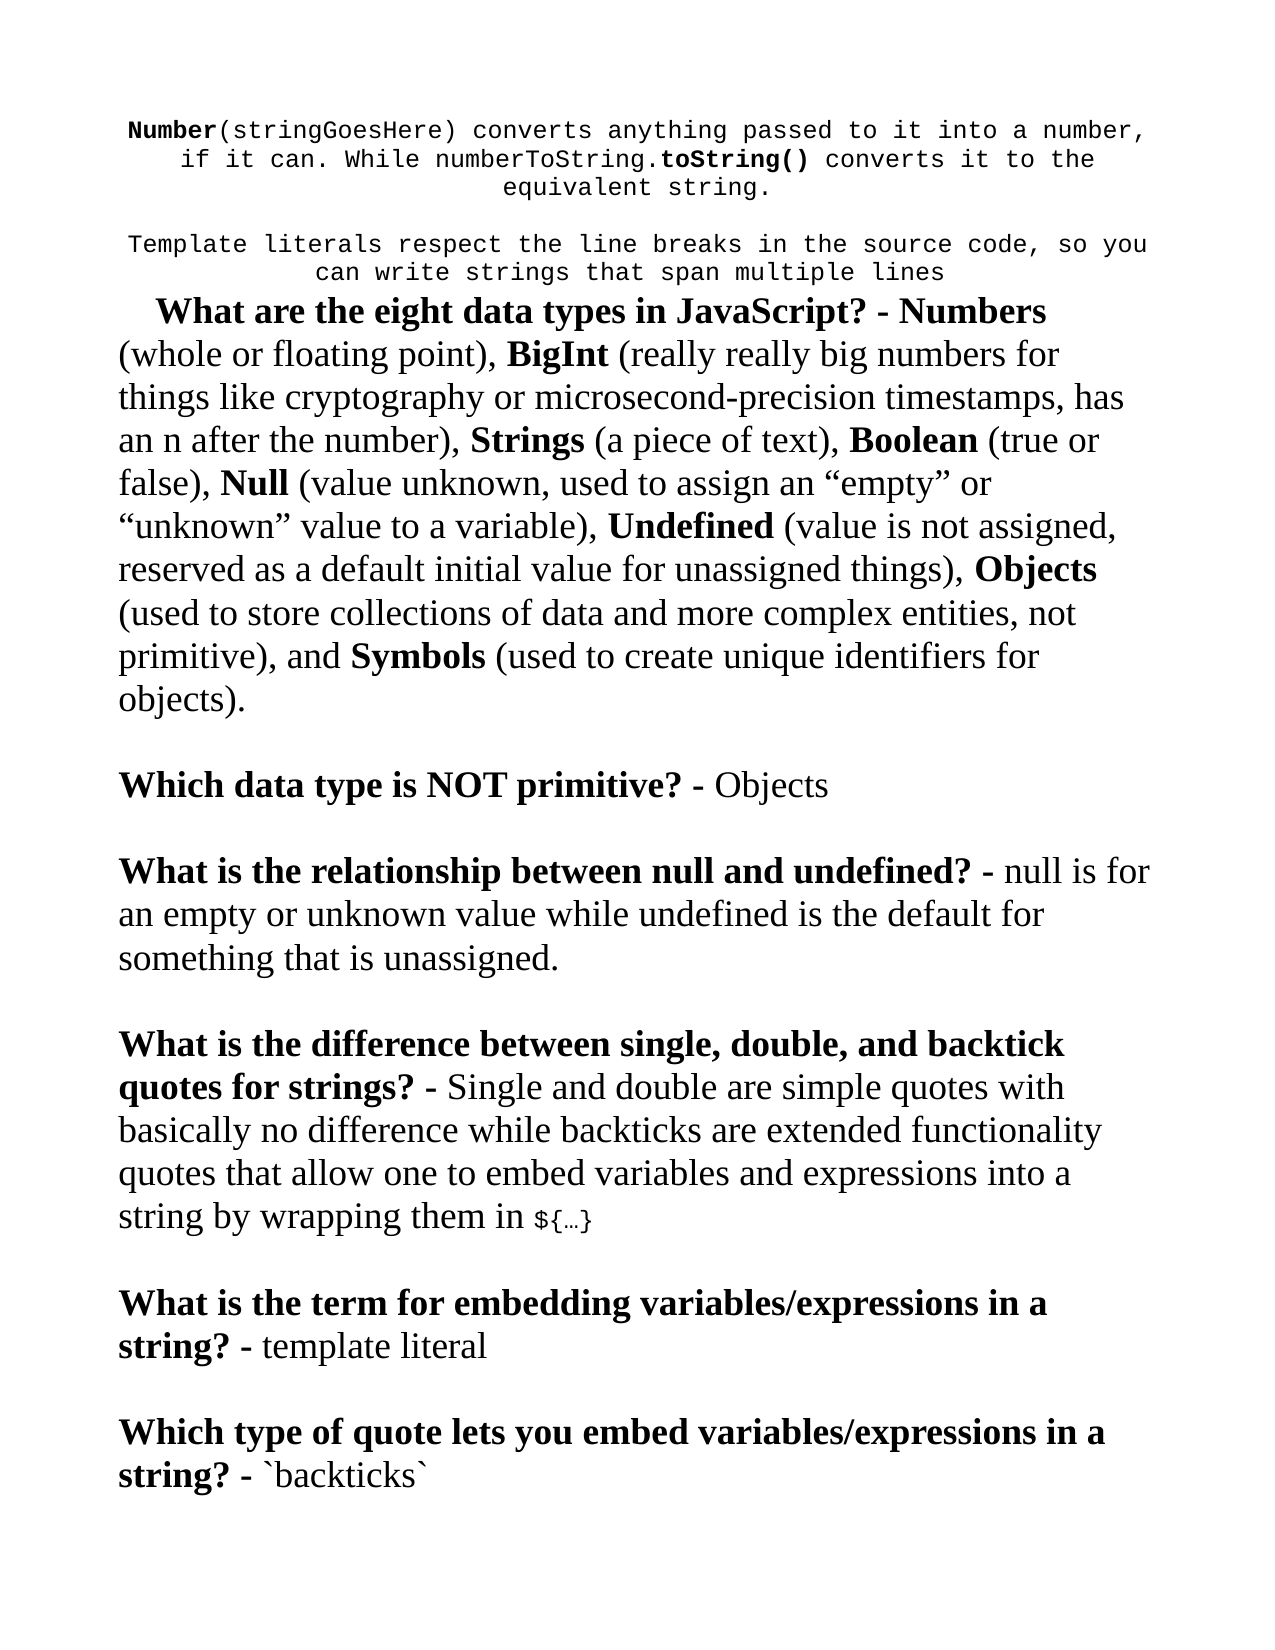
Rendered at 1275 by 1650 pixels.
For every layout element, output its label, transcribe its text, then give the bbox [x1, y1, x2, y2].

text Which data type is NOT primitive? - Objects [118, 762, 1157, 806]
text Number(stringGoesHere) converts anything passed to it into a number, if it can. While numberToString.toString() converts it to the equivalent string. [118, 118, 1157, 203]
text What is the term for embedding variables/expressions in a string? - template literal [118, 1280, 1157, 1366]
text What are the eight data types in JavaScript? - Numbers (whole or floating point), BigInt (really really big numbers for things like cryptography or microsecond-precision timestamps, has an n after the number), Strings (a piece of text), Boolean (true or false), Null (value unknown, used to assign an “empty” or “unknown” value to a variable), Undefined (value is not assigned, reserved as a default initial value for unassigned things), Objects (used to store collections of data and more complex entities, not primitive), and Symbols (used to create unique identifiers for objects). [118, 288, 1157, 719]
text Template literals respect the line breaks in the source code, so you can write strings that span multiple lines [118, 231, 1157, 288]
text What is the relationship between null and undefined? - null is for an empty or unknown value while undefined is the default for something that is unassigned. [118, 849, 1157, 978]
text What is the difference between single, double, and backtick quotes for strings? - Single and double are simple quotes with basically no difference while backticks are extended functionality quotes that allow one to embed variables and expressions into a string by wrapping them in ${…} [118, 1021, 1157, 1237]
text Which type of quote lets you embed variables/expressions in a string? - `backticks` [118, 1409, 1157, 1496]
